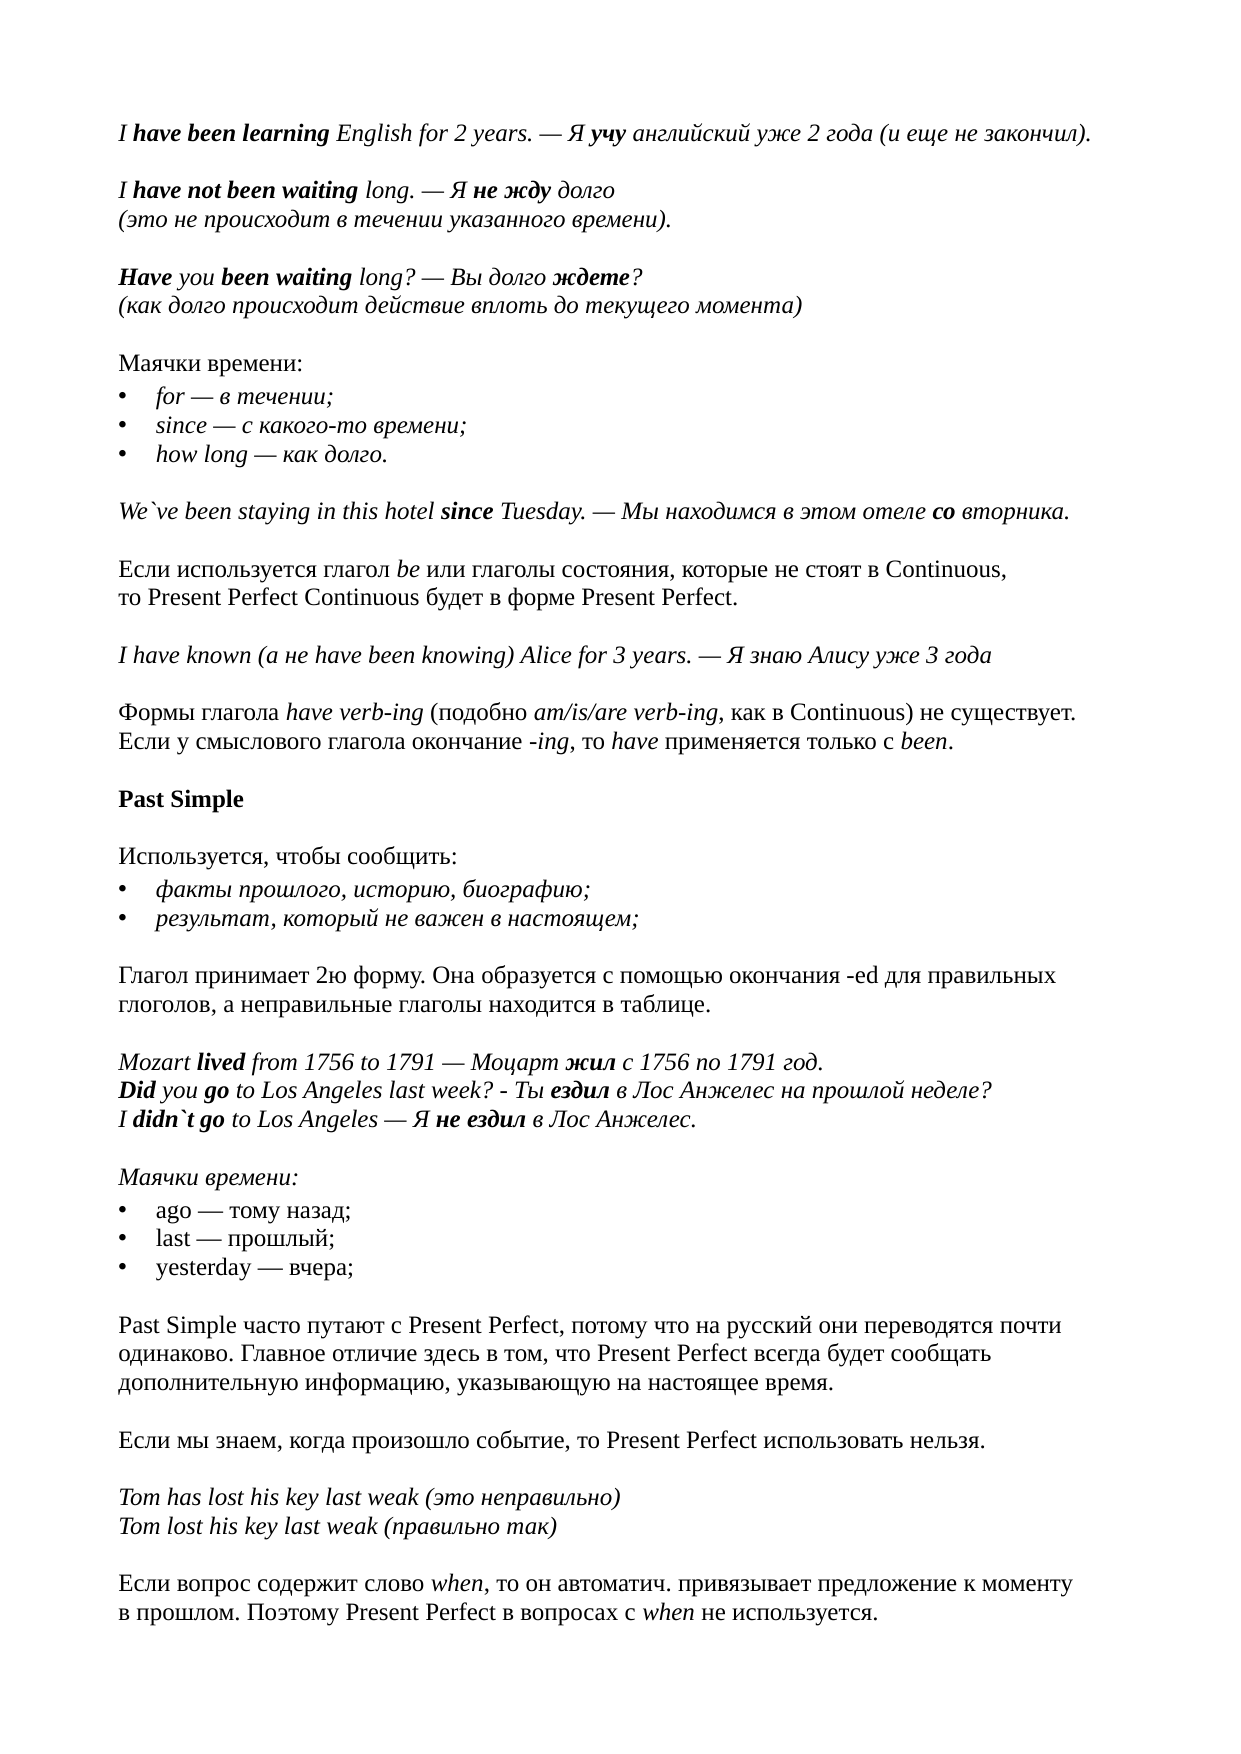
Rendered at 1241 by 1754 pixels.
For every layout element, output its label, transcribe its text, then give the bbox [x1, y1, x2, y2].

text Past Simple часто путают с Present Perfect, потому что на русский они переводятся почти одинаково. Главное отличие здесь в том, что Present Perfect всегда будет сообщать дополнительную информацию, указывающую на настоящее время. [118, 1310, 1122, 1396]
text Если вопрос содержит слово when, то он автоматич. привязывает предложение к моменту [118, 1568, 1122, 1597]
text (это не происходит в течении указанного времени). [118, 204, 1122, 233]
text Если мы знаем, когда произошло событие, то Present Perfect использовать нельзя. [118, 1425, 1122, 1453]
text I have not been waiting long. — Я не жду долго [118, 176, 1122, 204]
text Did you go to Los Angeles last week? - Ты ездил в Лос Анжелес на прошлой неделе? [118, 1075, 1122, 1104]
text Have you been waiting long? — Вы долго ждете? [118, 262, 1122, 291]
list yesterday — вчера; [118, 1252, 1122, 1281]
text Маячки времени: [118, 1162, 1122, 1190]
list since — с какого-то времени; [118, 410, 1122, 439]
list факты прошлого, историю, биографию; [118, 874, 1122, 903]
text то Present Perfect Continuous будет в форме Present Perfect. [118, 582, 1122, 611]
text Используется, чтобы сообщить: [118, 841, 1122, 870]
text Если у смыслового глагола окончание -ing, то have применяется только с been. [118, 726, 1122, 755]
text (как долго происходит действие вплоть до текущего момента) [118, 291, 1122, 319]
text I have known (а не have been knowing) Alice for 3 years. — Я знаю Алису уже 3 года [118, 640, 1122, 669]
text Формы глагола have verb-ing (подобно am/is/are verb-ing, как в Continuous) не существует. [118, 697, 1122, 726]
text We`ve been staying in this hotel since Tuesday. — Мы находимся в этом отеле со вторника. [118, 496, 1122, 525]
list результат, который не важен в настоящем; [118, 903, 1122, 932]
list how long — как долго. [118, 439, 1122, 467]
text Mozart lived from 1756 to 1791 — Моцарт жил с 1756 по 1791 год. [118, 1047, 1122, 1075]
text I didn`t go to Los Angeles — Я не ездил в Лос Анжелес. [118, 1104, 1122, 1133]
text Маячки времени: [118, 348, 1122, 377]
text Past Simple [118, 784, 1122, 812]
text в прошлом. Поэтому Present Perfect в вопросах с when не используется. [118, 1597, 1122, 1626]
text Глагол принимает 2ю форму. Она образуется с помощью окончания -ed для правильных глоголов, а неправильные глаголы находится в таблице. [118, 960, 1122, 1018]
text I have been learning English for 2 years. — Я учу английский уже 2 года (и еще не закончил). [118, 118, 1122, 147]
list last — прошлый; [118, 1223, 1122, 1252]
text Tom has lost his key last weak (это неправильно) [118, 1482, 1122, 1511]
list ago — тому назад; [118, 1195, 1122, 1223]
list for — в течении; [118, 381, 1122, 410]
text Tom lost his key last weak (правильно так) [118, 1511, 1122, 1540]
text Если используется глагол be или глаголы состояния, которые не стоят в Continuous, [118, 554, 1122, 582]
